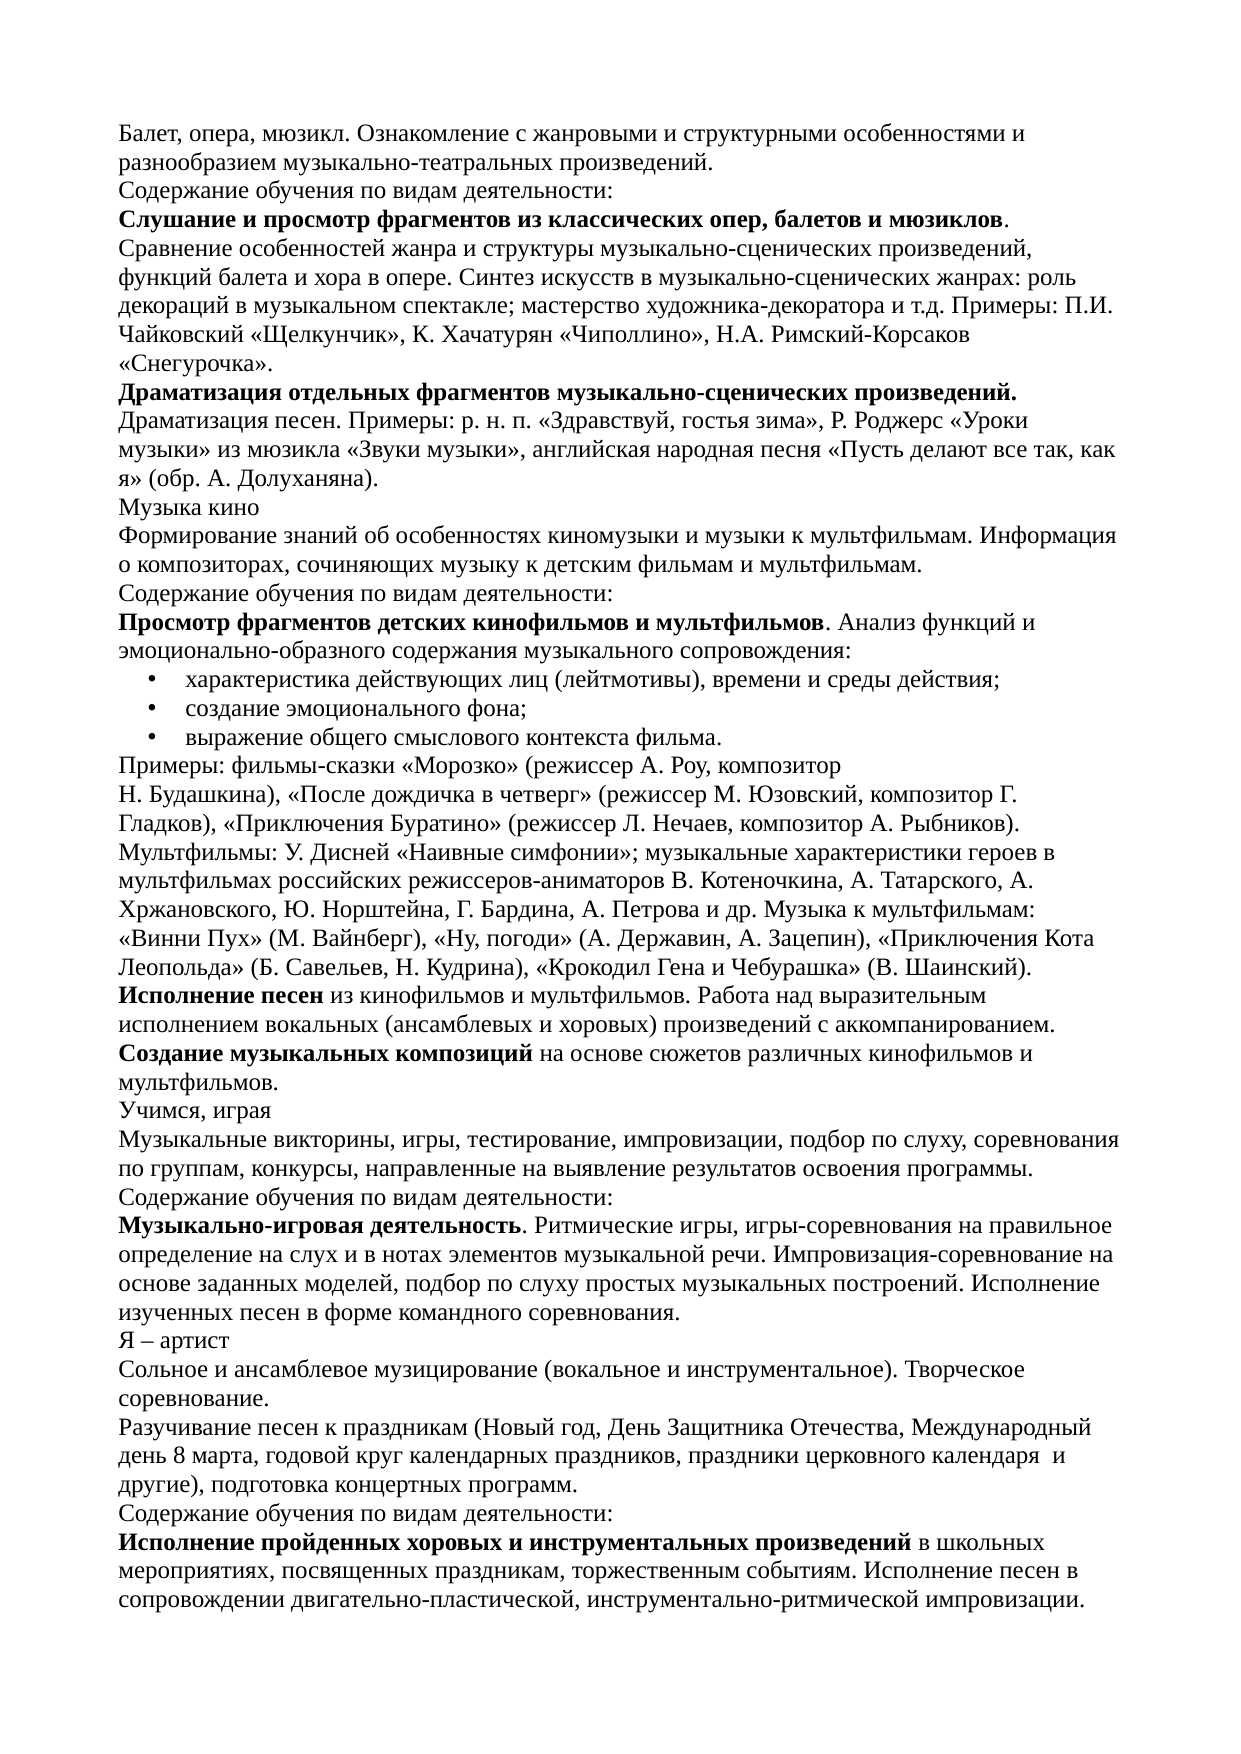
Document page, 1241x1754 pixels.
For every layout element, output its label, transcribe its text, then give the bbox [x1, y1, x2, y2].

text Формирование знаний об особенностях киномузыки и музыки к мультфильмам. Информация о композиторах, сочиняющих музыку к детским фильмам и мультфильмам. [118, 521, 1122, 578]
text Музыкально-игровая деятельность. Ритмические игры, игры-соревнования на правильное определение на слух и в нотах элементов музыкальной речи. Импровизация-соревнование на основе заданных моделей, подбор по слуху простых музыкальных построений. Исполнение изученных песен в форме командного соревнования. [118, 1211, 1122, 1326]
text Слушание и просмотр фрагментов из классических опер, балетов и мюзиклов. Сравнение особенностей жанра и структуры музыкально-сценических произведений, функций балета и хора в опере. Синтез искусств в музыкально-сценических жанрах: роль декораций в музыкальном спектакле; мастерство художника-декоратора и т.д. Примеры: П.И. Чайковский «Щелкунчик», К. Хачатурян «Чиполлино», Н.А. Римский-Корсаков «Снегурочка». [118, 204, 1122, 377]
text Исполнение песен из кинофильмов и мультфильмов. Работа над выразительным исполнением вокальных (ансамблевых и хоровых) произведений с аккомпанированием. [118, 981, 1122, 1038]
text Исполнение пройденных хоровых и инструментальных произведений в школьных мероприятиях, посвященных праздникам, торжественным событиям. Исполнение песен в сопровождении двигательно-пластической, инструментально-ритмической импровизации. [118, 1527, 1122, 1613]
list создание эмоционального фона; [148, 693, 1122, 722]
text Создание музыкальных композиций на основе сюжетов различных кинофильмов и мультфильмов. [118, 1038, 1122, 1096]
text Балет, опера, мюзикл. Ознакомление с жанровыми и структурными особенностями и разнообразием музыкально-театральных произведений. [118, 118, 1122, 176]
text Содержание обучения по видам деятельности: [118, 578, 1122, 607]
list характеристика действующих лиц (лейтмотивы), времени и среды действия; [148, 664, 1122, 693]
text Разучивание песен к праздникам (Новый год, День Защитника Отечества, Международный день 8 марта, годовой круг календарных праздников, праздники церковного календаря и другие), подготовка концертных программ. [118, 1412, 1122, 1498]
text Содержание обучения по видам деятельности: [118, 1182, 1122, 1211]
text Содержание обучения по видам деятельности: [118, 1498, 1122, 1527]
list выражение общего смыслового контекста фильма. [148, 722, 1122, 751]
text Сольное и ансамблевое музицирование (вокальное и инструментальное). Творческое соревнование. [118, 1354, 1122, 1412]
text Я – артист [118, 1326, 1122, 1354]
text Примеры: фильмы-сказки «Морозко» (режиссер А. Роу, композитор Н. Будашкина), «После дождичка в четверг» (режиссер М. Юзовский, композитор Г. Гладков), «Приключения Буратино» (режиссер Л. Нечаев, композитор А. Рыбников). Мультфильмы: У. Дисней «Наивные симфонии»; музыкальные характеристики героев в мультфильмах российских режиссеров-аниматоров В. Котеночкина, А. Татарского, А. Хржановского, Ю. Норштейна, Г. Бардина, А. Петрова и др. Музыка к мультфильмам: «Винни Пух» (М. Вайнберг), «Ну, погоди» (А. Державин, А. Зацепин), «Приключения Кота Леопольда» (Б. Савельев, Н. Кудрина), «Крокодил Гена и Чебурашка» (В. Шаинский). [118, 751, 1122, 981]
text Музыка кино [118, 492, 1122, 521]
text Содержание обучения по видам деятельности: [118, 176, 1122, 204]
text Учимся, играя [118, 1096, 1122, 1124]
text Драматизация отдельных фрагментов музыкально-сценических произведений. Драматизация песен. Примеры: р. н. п. «Здравствуй, гостья зима», Р. Роджерс «Уроки музыки» из мюзикла «Звуки музыки», английская народная песня «Пусть делают все так, как я» (обр. А. Долуханяна). [118, 377, 1122, 492]
text Музыкальные викторины, игры, тестирование, импровизации, подбор по слуху, соревнования по группам, конкурсы, направленные на выявление результатов освоения программы. [118, 1124, 1122, 1182]
text Просмотр фрагментов детских кинофильмов и мультфильмов. Анализ функций и эмоционально-образного содержания музыкального сопровождения: [118, 607, 1122, 664]
